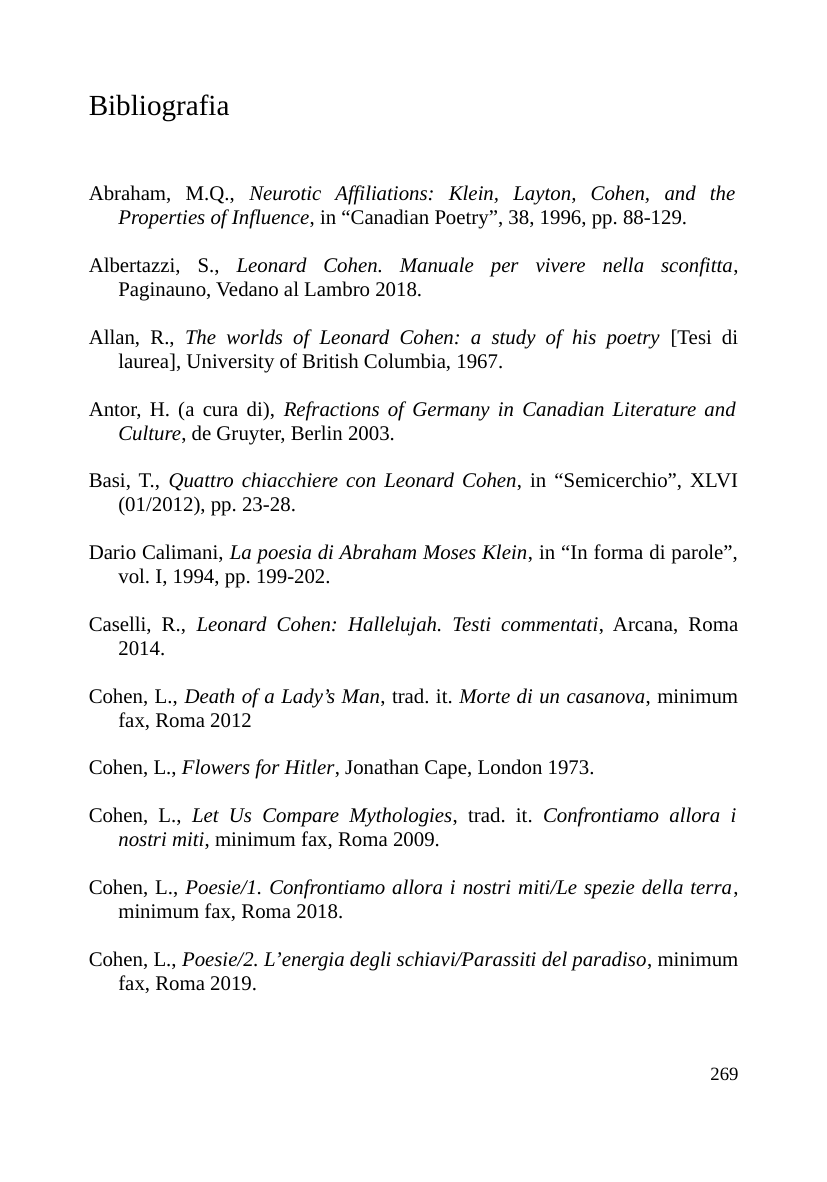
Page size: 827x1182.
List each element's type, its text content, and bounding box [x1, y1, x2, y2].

text Cohen, L., Poesie/2. L’energia degli schiavi/Parassiti del paradiso, minimum fax, Roma 2019. [88, 947, 738, 995]
text Cohen, L., Death of a Lady’s Man, trad. it. Morte di un casanova, minimum fax, Roma 2012 [88, 683, 738, 732]
text Cohen, L., Flowers for Hitler, Jonathan Cape, London 1973. [88, 755, 738, 779]
text Dario Calimani, La poesia di Abraham Moses Klein, in “In forma di parole”, vol. I, 1994, pp. 199-202. [88, 540, 738, 588]
text Allan, R., The worlds of Leonard Cohen: a study of his poetry [Tesi di laurea], University of British Columbia, 1967. [88, 325, 738, 373]
text Antor, H. (a cura di), Refractions of Germany in Canadian Literature and Culture, de Gruyter, Berlin 2003. [88, 396, 738, 444]
text Basi, T., Quattro chiacchiere con Leonard Cohen, in “Semicerchio”, XLVI (01/2012), pp. 23-28. [88, 468, 738, 516]
text Cohen, L., Let Us Compare Mythologies, trad. it. Confrontiamo allora i nostri miti, minimum fax, Roma 2009. [88, 803, 738, 851]
text Bibliografia [88, 88, 738, 122]
text Abraham, M.Q., Neurotic Affiliations: Klein, Layton, Cohen, and the Properties of Influence, in “Canadian Poetry”, 38, 1996, pp. 88-129. [88, 181, 738, 229]
text Albertazzi, S., Leonard Cohen. Manuale per vivere nella sconfitta, Paginauno, Vedano al Lambro 2018. [88, 253, 738, 301]
text Caselli, R., Leonard Cohen: Hallelujah. Testi commentati, Arcana, Roma 2014. [88, 612, 738, 660]
text Cohen, L., Poesie/1. Confrontiamo allora i nostri miti/Le spezie della terra, minimum fax, Roma 2018. [88, 875, 738, 923]
